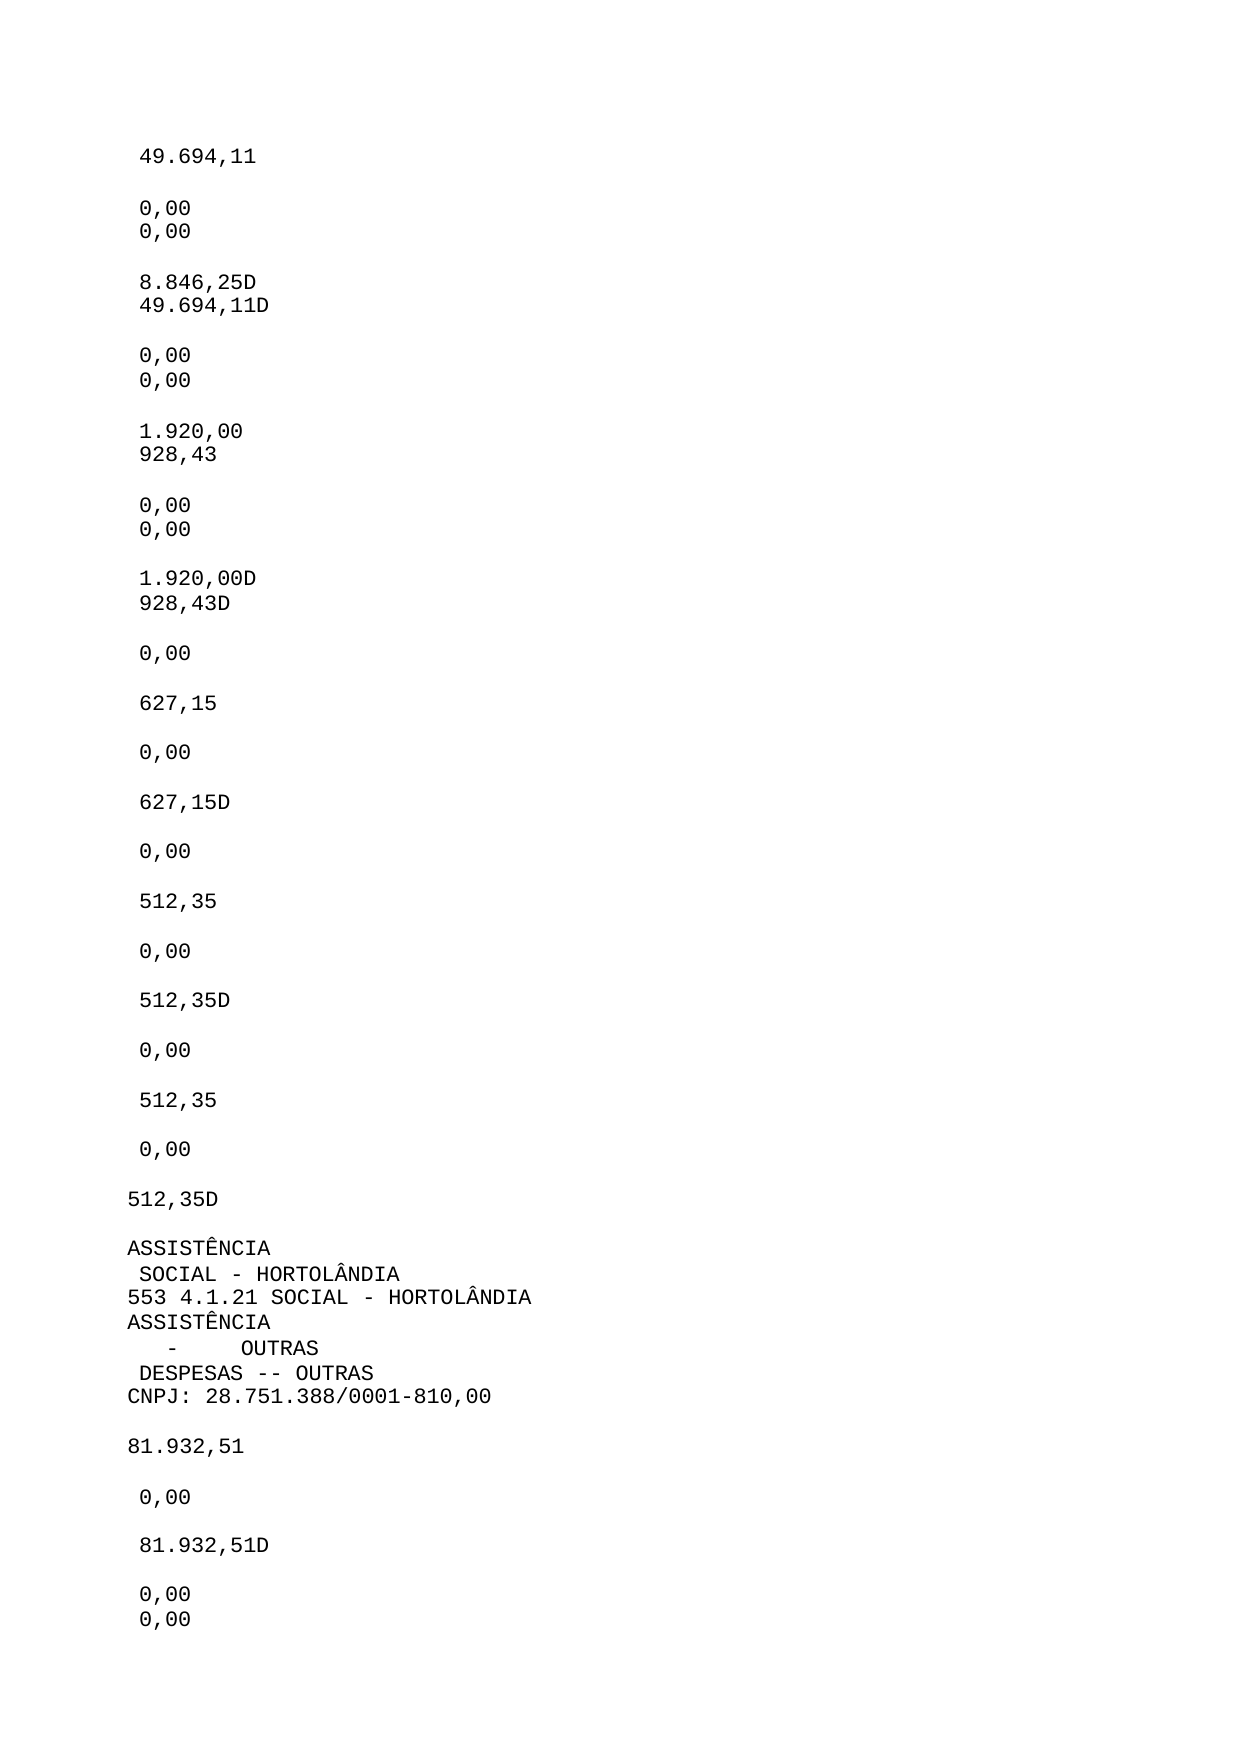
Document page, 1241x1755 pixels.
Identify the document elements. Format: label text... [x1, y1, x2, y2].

text 0,00 [139, 1584, 1066, 1608]
text 0,00 [139, 493, 1066, 518]
text 0,00 [139, 195, 1066, 220]
text 553 4.1.21 SOCIAL - HORTOLÂNDIA ASSISTÊNCIA [127, 1287, 599, 1336]
text 512,35 [139, 890, 1066, 915]
text 0,00 [139, 369, 1066, 394]
text 1.920,00D [139, 567, 1066, 592]
text CNPJ: 28.751.388/0001-810,00 81.932,51 [127, 1386, 554, 1460]
text 0,00 [139, 642, 1066, 667]
text 49.694,11 [139, 146, 1066, 170]
text 928,43 [139, 443, 1066, 468]
text 81.932,51D [139, 1534, 1066, 1559]
text 0,00 [139, 344, 1066, 369]
text 0,00 [139, 518, 1066, 543]
text 512,35 [139, 1089, 1066, 1113]
text 0,00 [139, 1485, 1066, 1509]
text 0,00 [139, 841, 1066, 865]
text 8.846,25D [139, 270, 1066, 294]
list OUTRAS [166, 1336, 1066, 1361]
text 0,00 [139, 220, 1066, 245]
text SOCIAL - HORTOLÂNDIA [139, 1262, 1066, 1287]
text 512,35D [139, 989, 1066, 1014]
text 512,35D ASSISTÊNCIA [127, 1164, 320, 1262]
text 627,15 [139, 692, 1066, 716]
text 1.920,00 [139, 419, 1066, 443]
text 627,15D [139, 791, 1066, 816]
text 0,00 [139, 1138, 1066, 1163]
text 0,00 [139, 741, 1066, 766]
text 0,00 [139, 1609, 1066, 1633]
text 928,43D [139, 592, 1066, 617]
text 0,00 [139, 1039, 1066, 1064]
text 0,00 [139, 940, 1066, 964]
text DESPESAS -- OUTRAS [139, 1361, 1066, 1386]
text 49.694,11D [139, 294, 1066, 319]
